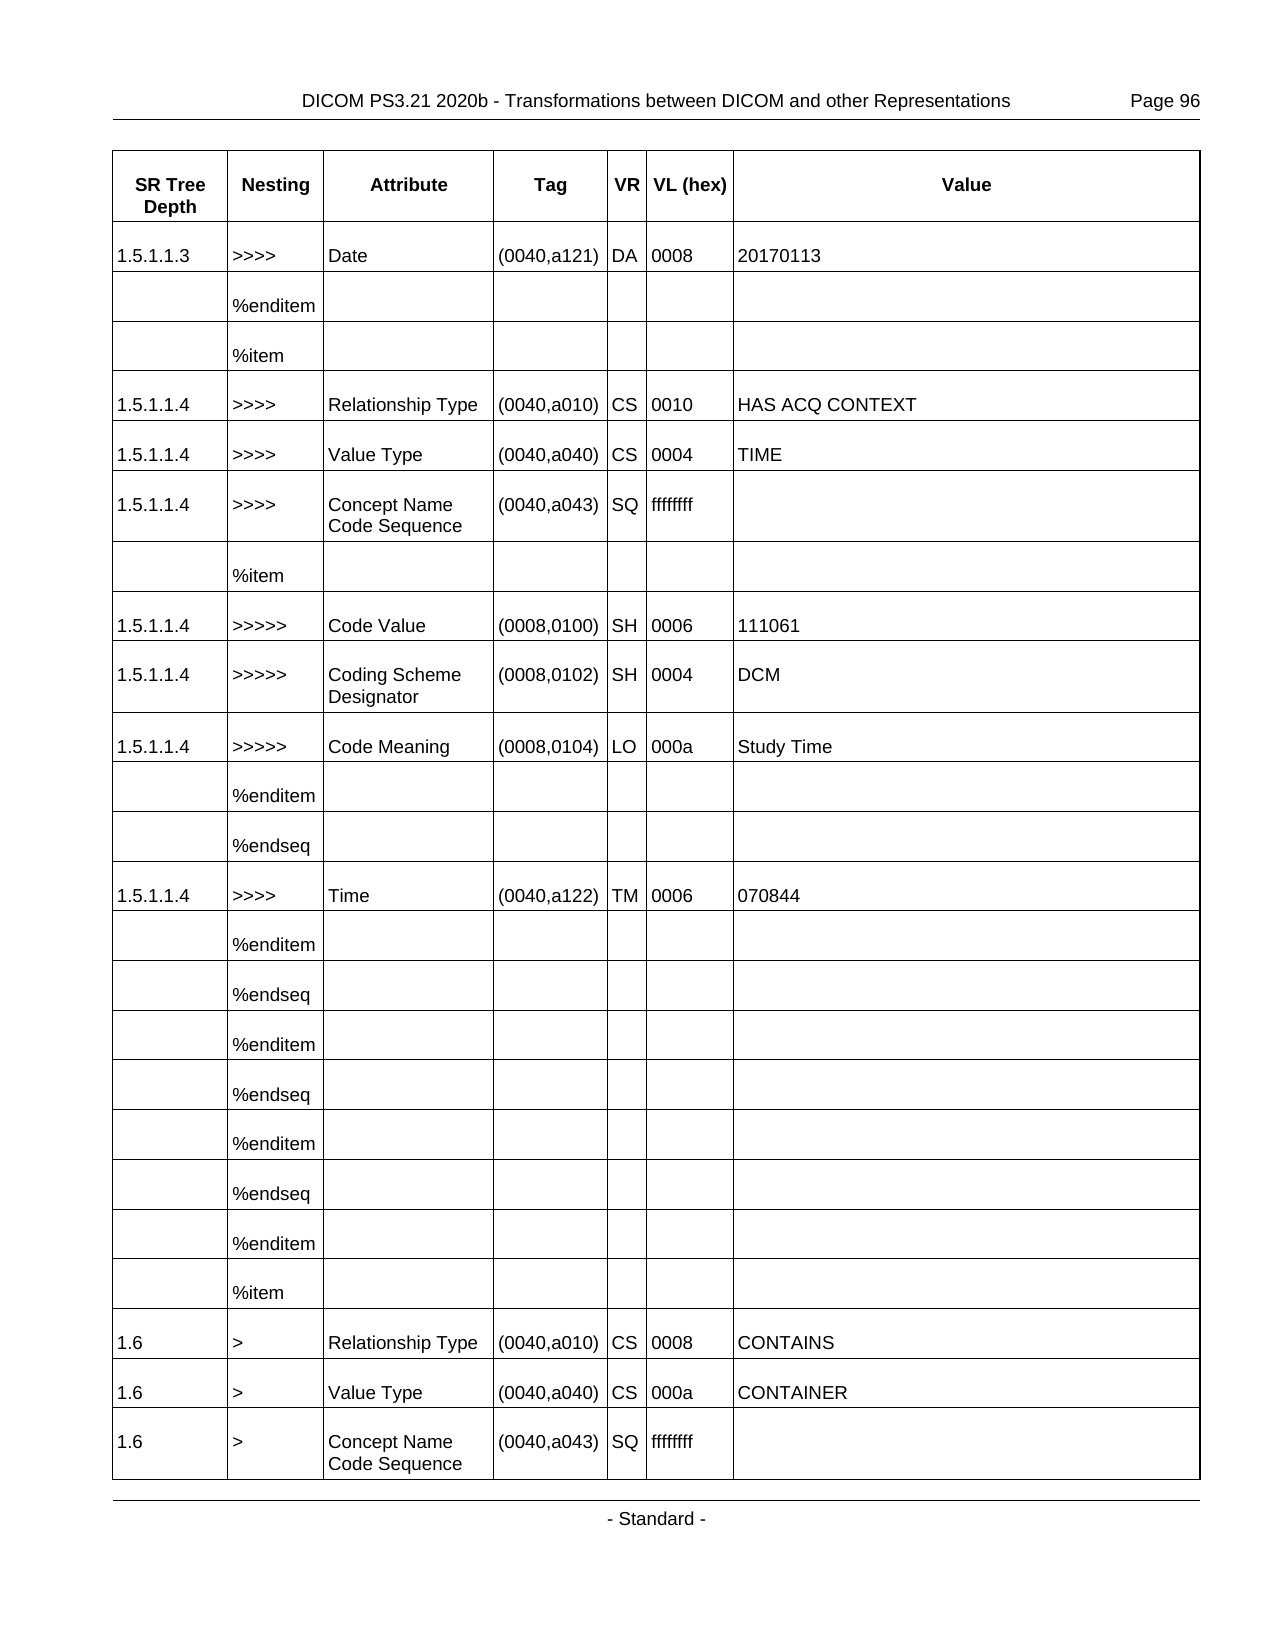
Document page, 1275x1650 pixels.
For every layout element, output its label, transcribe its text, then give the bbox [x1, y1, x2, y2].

table_cell 000a [647, 713, 733, 761]
table_cell (0040,a040) [494, 421, 607, 470]
table_cell [734, 471, 1199, 541]
table_cell [647, 542, 733, 591]
table_cell CS [608, 1309, 646, 1357]
table_cell [734, 1060, 1199, 1109]
table_cell [113, 762, 227, 811]
table_cell >>>>> [228, 713, 323, 761]
table_cell Relationship Type [324, 1309, 493, 1357]
table_cell [324, 542, 493, 591]
table_cell [113, 1011, 227, 1059]
table_cell (0040,a010) [494, 1309, 607, 1357]
table_cell [647, 322, 733, 370]
table_cell >>>>> [228, 641, 323, 712]
table_cell %enditem [228, 1011, 323, 1059]
table_cell (0040,a010) [494, 371, 607, 420]
table_cell [324, 1160, 493, 1208]
table_cell CS [608, 421, 646, 470]
table_cell [647, 1210, 733, 1258]
table_cell TIME [734, 421, 1199, 470]
table_cell 0006 [647, 862, 733, 910]
table_cell 1.5.1.1.4 [113, 862, 227, 910]
table_cell [324, 1259, 493, 1308]
table_cell Code Meaning [324, 713, 493, 761]
table_cell [734, 812, 1199, 861]
table_cell Value Type [324, 421, 493, 470]
table_cell 0006 [647, 592, 733, 640]
table_header VR [608, 151, 646, 221]
table_cell [734, 272, 1199, 321]
table_cell [324, 812, 493, 861]
table_cell [494, 1110, 607, 1159]
table_cell LO [608, 713, 646, 761]
table_cell SQ [608, 471, 646, 541]
table_cell [494, 812, 607, 861]
table_cell Study Time [734, 713, 1199, 761]
table_cell (0040,a043) [494, 471, 607, 541]
table_cell 1.5.1.1.3 [113, 222, 227, 271]
table_cell %endseq [228, 961, 323, 1010]
table_cell [113, 812, 227, 861]
table_cell [647, 1011, 733, 1059]
table_cell [324, 1110, 493, 1159]
table_cell [494, 1160, 607, 1208]
table_cell [647, 762, 733, 811]
table_cell [734, 961, 1199, 1010]
table_cell >>>> [228, 862, 323, 910]
table_cell [494, 1210, 607, 1258]
table_cell [113, 1259, 227, 1308]
table_cell %enditem [228, 272, 323, 321]
table_cell 1.6 [113, 1408, 227, 1478]
table_cell HAS ACQ CONTEXT [734, 371, 1199, 420]
table_cell [608, 1011, 646, 1059]
table_cell >>>> [228, 471, 323, 541]
table_cell 111061 [734, 592, 1199, 640]
table_cell (0008,0102) [494, 641, 607, 712]
table_cell [324, 961, 493, 1010]
table_cell 1.5.1.1.4 [113, 471, 227, 541]
table_cell >>>> [228, 371, 323, 420]
table_cell Concept Name Code Sequence [324, 471, 493, 541]
table_cell [324, 322, 493, 370]
table_cell %enditem [228, 1210, 323, 1258]
table_header Value [734, 151, 1199, 221]
table_cell [494, 1060, 607, 1109]
table_cell DCM [734, 641, 1199, 712]
table_cell [734, 1259, 1199, 1308]
table_cell 1.5.1.1.4 [113, 421, 227, 470]
table_header Nesting [228, 151, 323, 221]
table_cell [734, 1160, 1199, 1208]
table_cell [113, 1060, 227, 1109]
table_cell [608, 1210, 646, 1258]
table_cell %item [228, 1259, 323, 1308]
table_cell [608, 961, 646, 1010]
table_cell [734, 1110, 1199, 1159]
table_cell [608, 762, 646, 811]
table_cell [734, 1011, 1199, 1059]
table_cell [324, 762, 493, 811]
table_cell CS [608, 1359, 646, 1407]
table_cell (0040,a040) [494, 1359, 607, 1407]
table_cell [324, 1060, 493, 1109]
table_cell CS [608, 371, 646, 420]
table_cell [647, 1110, 733, 1159]
table_cell [494, 911, 607, 960]
table_cell [324, 911, 493, 960]
table_cell 1.6 [113, 1309, 227, 1357]
table_cell 1.5.1.1.4 [113, 371, 227, 420]
table_cell SQ [608, 1408, 646, 1478]
table_cell (0008,0104) [494, 713, 607, 761]
table_cell %endseq [228, 1160, 323, 1208]
table_cell [324, 1210, 493, 1258]
table_cell [608, 1160, 646, 1208]
table_cell [608, 812, 646, 861]
table_cell ffffffff [647, 471, 733, 541]
table_cell [608, 542, 646, 591]
table_cell [113, 1210, 227, 1258]
table_cell %item [228, 542, 323, 591]
table_cell [324, 1011, 493, 1059]
table_cell %enditem [228, 1110, 323, 1159]
table_cell [113, 911, 227, 960]
table_cell [113, 961, 227, 1010]
table_cell [608, 1259, 646, 1308]
table_cell >>>> [228, 222, 323, 271]
table_cell 0010 [647, 371, 733, 420]
table_cell 0004 [647, 641, 733, 712]
table_cell [647, 1259, 733, 1308]
table_cell > [228, 1408, 323, 1478]
table_cell > [228, 1309, 323, 1357]
table_cell [494, 1011, 607, 1059]
table_header Attribute [324, 151, 493, 221]
table_cell Date [324, 222, 493, 271]
table_cell SH [608, 641, 646, 712]
table_cell [647, 961, 733, 1010]
table_cell Code Value [324, 592, 493, 640]
table_cell [608, 272, 646, 321]
table_cell (0008,0100) [494, 592, 607, 640]
table_cell [734, 1210, 1199, 1258]
table_cell 1.5.1.1.4 [113, 592, 227, 640]
table_cell 0004 [647, 421, 733, 470]
table_header VL (hex) [647, 151, 733, 221]
table_cell TM [608, 862, 646, 910]
table_cell >>>>> [228, 592, 323, 640]
table_cell 0008 [647, 1309, 733, 1357]
table_cell [494, 322, 607, 370]
table_cell [734, 322, 1199, 370]
table_cell [494, 542, 607, 591]
table_cell [647, 1060, 733, 1109]
table_cell [734, 762, 1199, 811]
table_cell >>>> [228, 421, 323, 470]
table_cell (0040,a121) [494, 222, 607, 271]
table_cell DA [608, 222, 646, 271]
table_cell [647, 911, 733, 960]
table_cell [608, 911, 646, 960]
table_cell [113, 542, 227, 591]
table_cell [324, 272, 493, 321]
table_cell Value Type [324, 1359, 493, 1407]
table_cell CONTAINER [734, 1359, 1199, 1407]
table_cell [647, 272, 733, 321]
table_cell [113, 1110, 227, 1159]
table_cell CONTAINS [734, 1309, 1199, 1357]
table_cell ffffffff [647, 1408, 733, 1478]
table_cell [734, 542, 1199, 591]
table_cell [734, 1408, 1199, 1478]
table_cell 0008 [647, 222, 733, 271]
table_cell Time [324, 862, 493, 910]
table_cell Concept Name Code Sequence [324, 1408, 493, 1478]
table_cell [647, 812, 733, 861]
table_cell 1.5.1.1.4 [113, 641, 227, 712]
table_cell (0040,a122) [494, 862, 607, 910]
table_header Tag [494, 151, 607, 221]
table_cell Coding Scheme Designator [324, 641, 493, 712]
table_cell [608, 1110, 646, 1159]
table_cell [647, 1160, 733, 1208]
table_cell [494, 762, 607, 811]
table_cell > [228, 1359, 323, 1407]
table_cell (0040,a043) [494, 1408, 607, 1478]
table_cell %item [228, 322, 323, 370]
table_cell [113, 322, 227, 370]
table_cell Relationship Type [324, 371, 493, 420]
table_cell %enditem [228, 762, 323, 811]
table_cell [494, 272, 607, 321]
table_cell 070844 [734, 862, 1199, 910]
table_cell 000a [647, 1359, 733, 1407]
table_cell [113, 272, 227, 321]
table_cell [494, 1259, 607, 1308]
table_cell [113, 1160, 227, 1208]
table_cell %endseq [228, 812, 323, 861]
table_cell 1.5.1.1.4 [113, 713, 227, 761]
table_cell [608, 322, 646, 370]
table_cell 1.6 [113, 1359, 227, 1407]
table_cell %enditem [228, 911, 323, 960]
table_cell SH [608, 592, 646, 640]
table_cell 20170113 [734, 222, 1199, 271]
table_cell [494, 961, 607, 1010]
table_cell [608, 1060, 646, 1109]
table_cell %endseq [228, 1060, 323, 1109]
table_header SR Tree Depth [113, 151, 227, 221]
table_cell [734, 911, 1199, 960]
